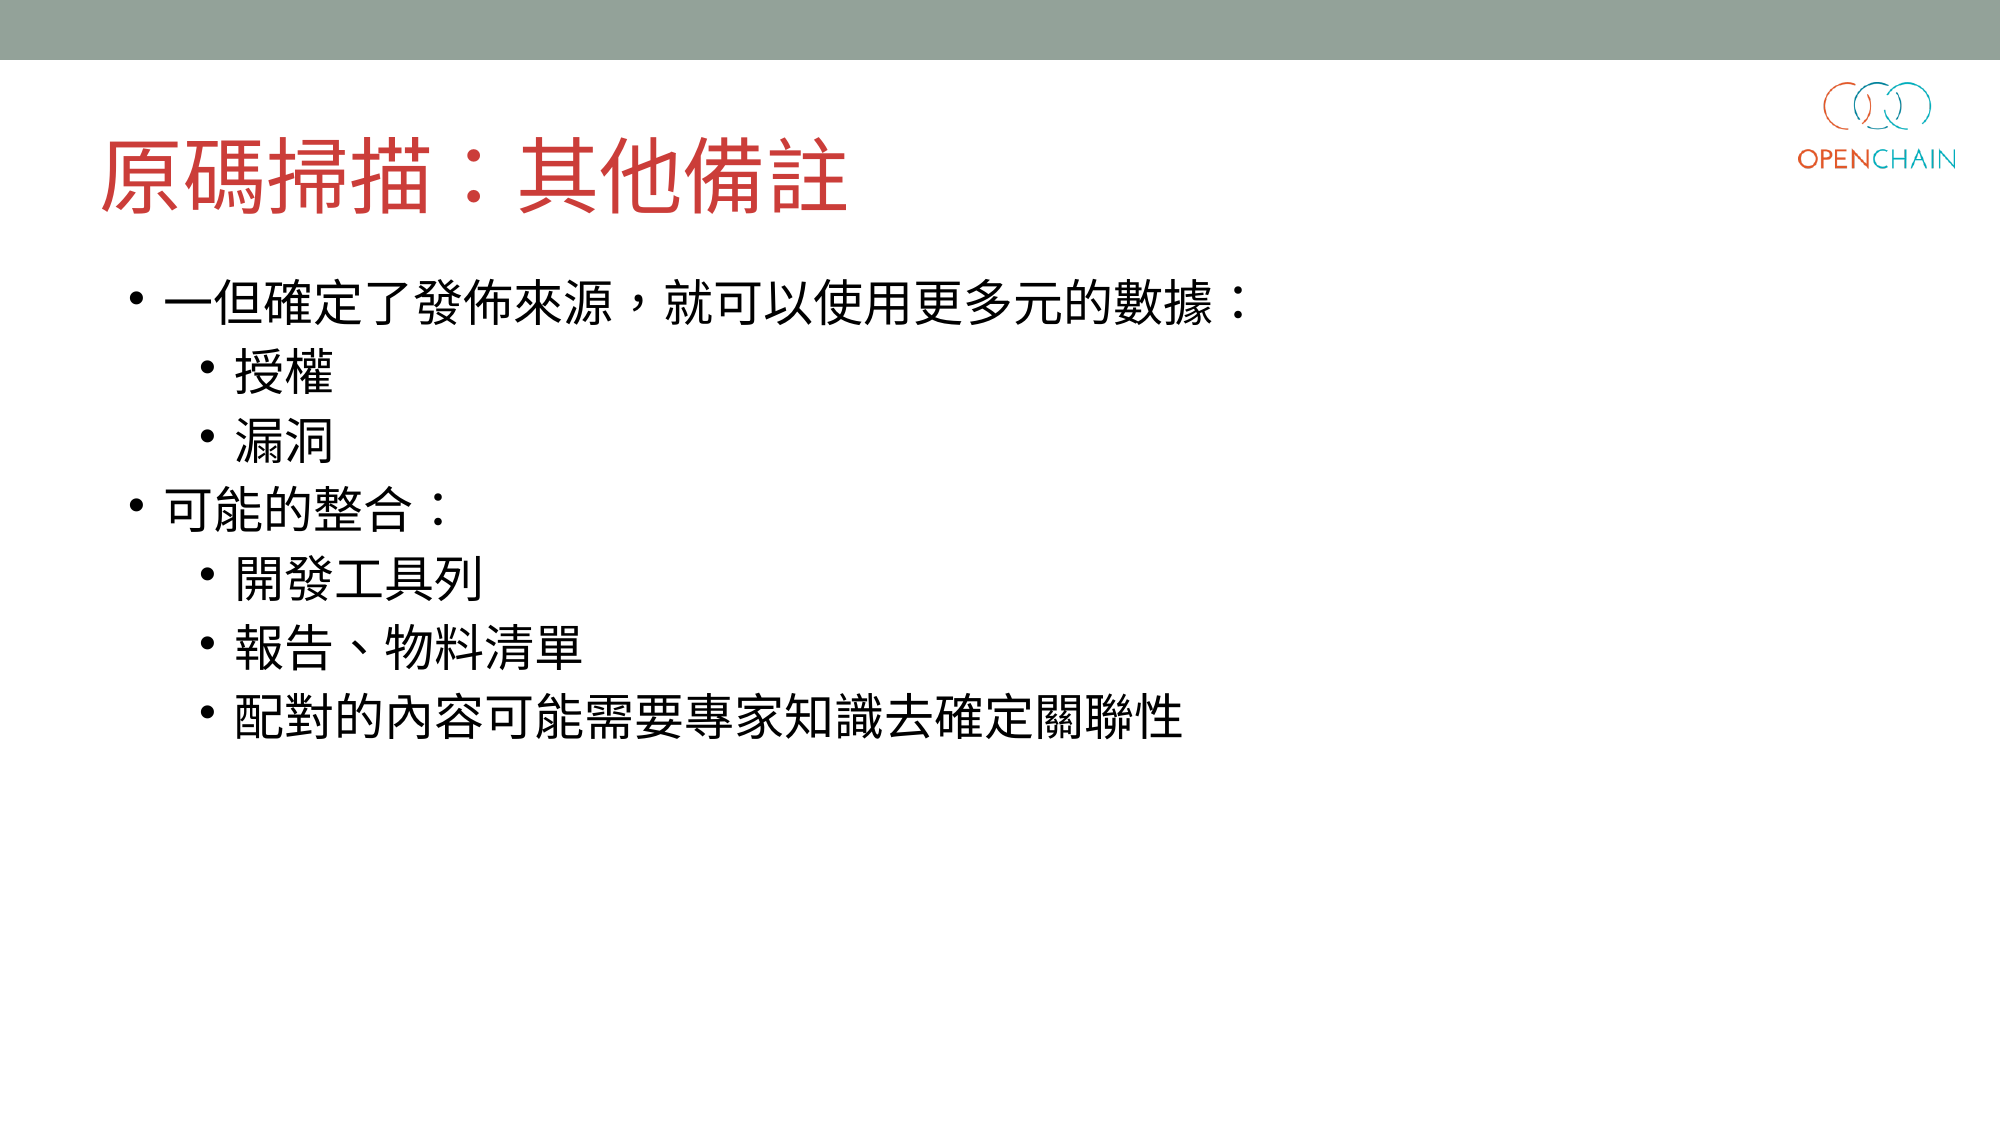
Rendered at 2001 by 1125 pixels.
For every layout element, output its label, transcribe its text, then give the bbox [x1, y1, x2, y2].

text_box 原碼掃描：其他備註 [100, 52, 1899, 225]
text_box 一但確定了發佈來源，就可以使用更多元的數據： 授權 漏洞 可能的整合： 開發工具列 報告、物料清單 配對的內容可能需要專家知識去確定關聯性 [113, 255, 1924, 992]
